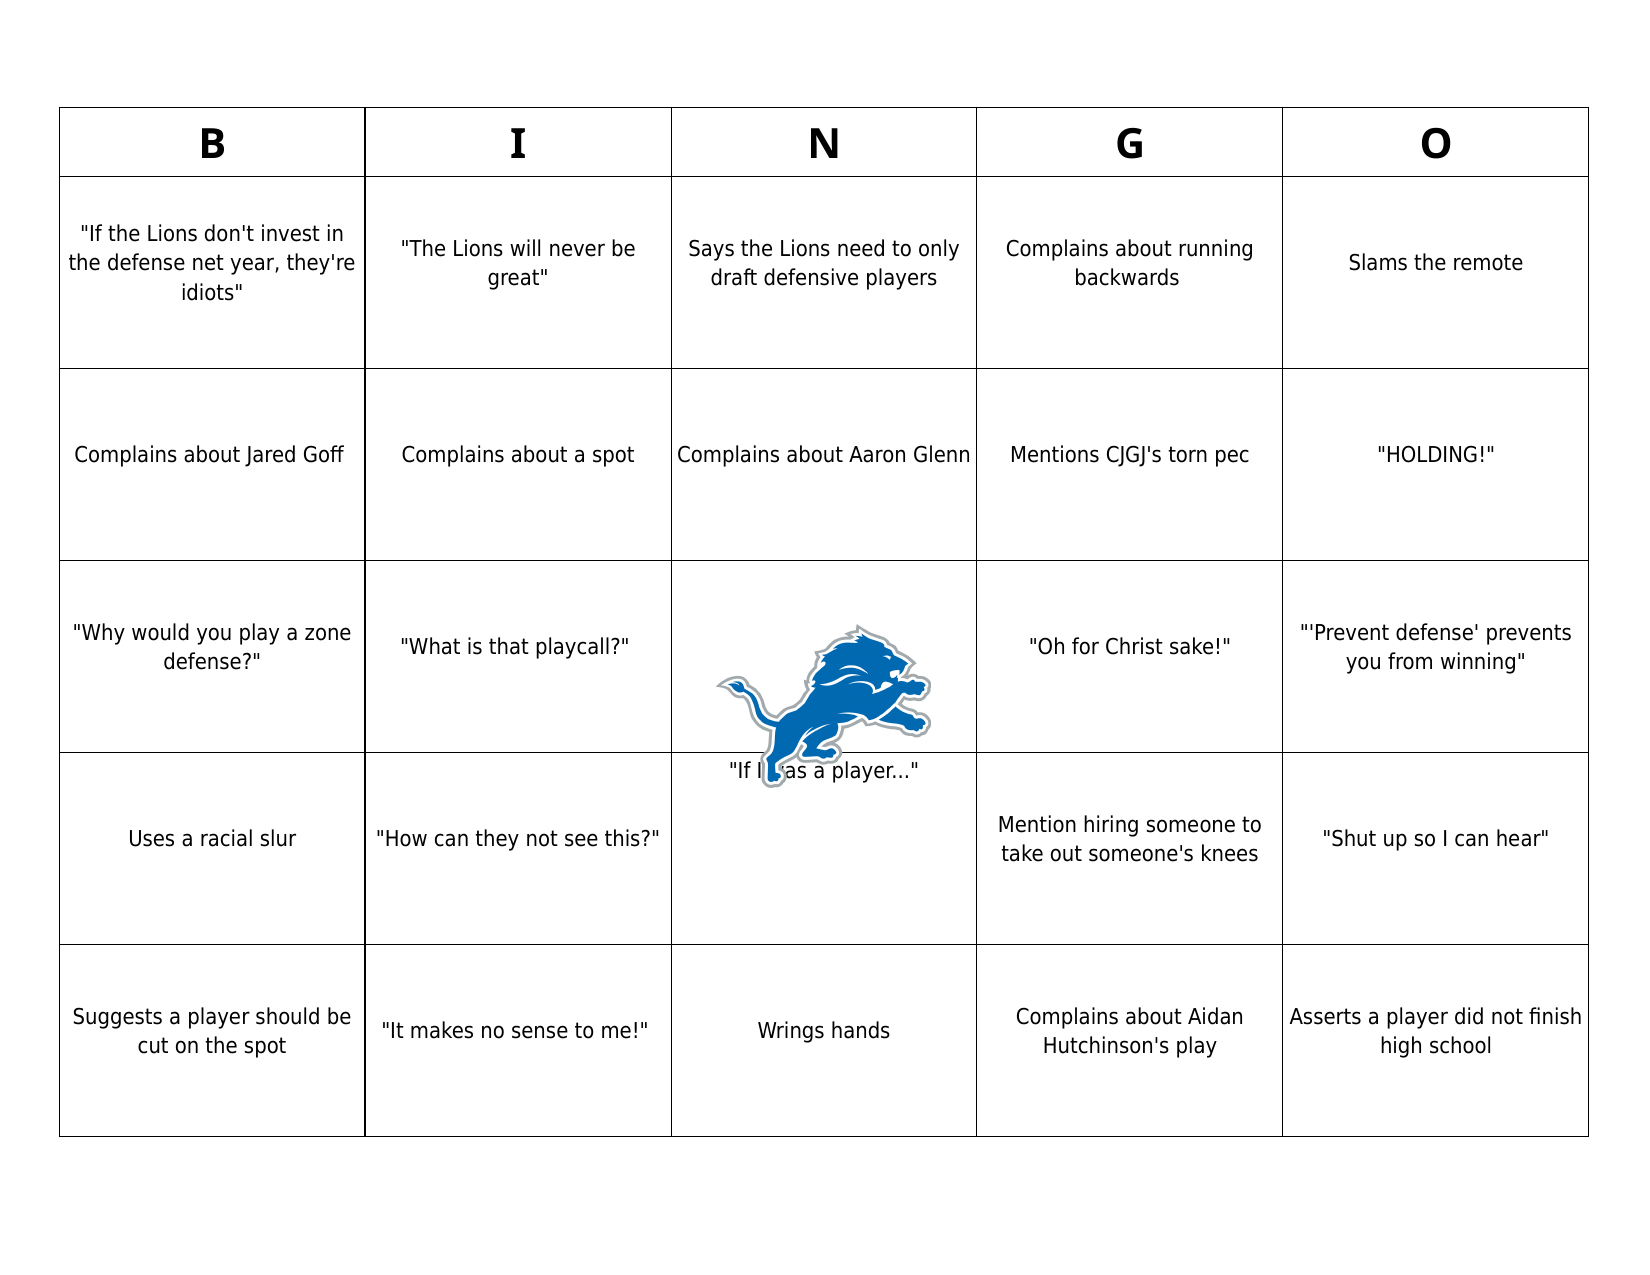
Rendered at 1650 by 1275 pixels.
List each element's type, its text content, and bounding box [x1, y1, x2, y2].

table_cell Mentions CJGJ's torn pec [977, 369, 1282, 560]
table_cell "Oh for Christ sake!" [977, 561, 1282, 752]
table_cell "Shut up so I can hear" [1283, 753, 1588, 944]
table_cell Complains about running backwards [977, 177, 1282, 368]
table_cell Suggests a player should be cut on the spot [60, 945, 364, 1136]
picture [715, 623, 932, 789]
table_cell "If I was a player..." [672, 753, 976, 944]
table_cell "How can they not see this?" [366, 753, 671, 944]
table_cell Says the Lions need to only draft defensive players [672, 177, 976, 368]
table_header G [977, 108, 1282, 176]
table_header O [1283, 108, 1588, 176]
table_cell "The Lions will never be great" [366, 177, 671, 368]
table_cell Mention hiring someone to take out someone's knees [977, 753, 1282, 944]
table_cell Uses a racial slur [60, 753, 364, 944]
table_cell Complains about a spot [366, 369, 671, 560]
table_cell "What is that playcall?" [366, 561, 671, 752]
table_cell "Why would you play a zone defense?" [60, 561, 364, 752]
table_cell Wrings hands [672, 945, 976, 1136]
table_header N [672, 108, 976, 176]
table_cell [672, 561, 976, 752]
table_cell "It makes no sense to me!" [366, 945, 671, 1136]
table_cell "HOLDING!" [1283, 369, 1588, 560]
table_cell Slams the remote [1283, 177, 1588, 368]
table_cell Asserts a player did not finish high school [1283, 945, 1588, 1136]
table_cell "'Prevent defense' prevents you from winning" [1283, 561, 1588, 752]
table_cell "If the Lions don't invest in the defense net year, they're idiots" [60, 177, 364, 368]
table_cell Complains about Aidan Hutchinson's play [977, 945, 1282, 1136]
table_cell Complains about Aaron Glenn [672, 369, 976, 560]
table_header B [60, 108, 364, 176]
table_header I [366, 108, 671, 176]
table_cell Complains about Jared Goff [60, 369, 364, 560]
